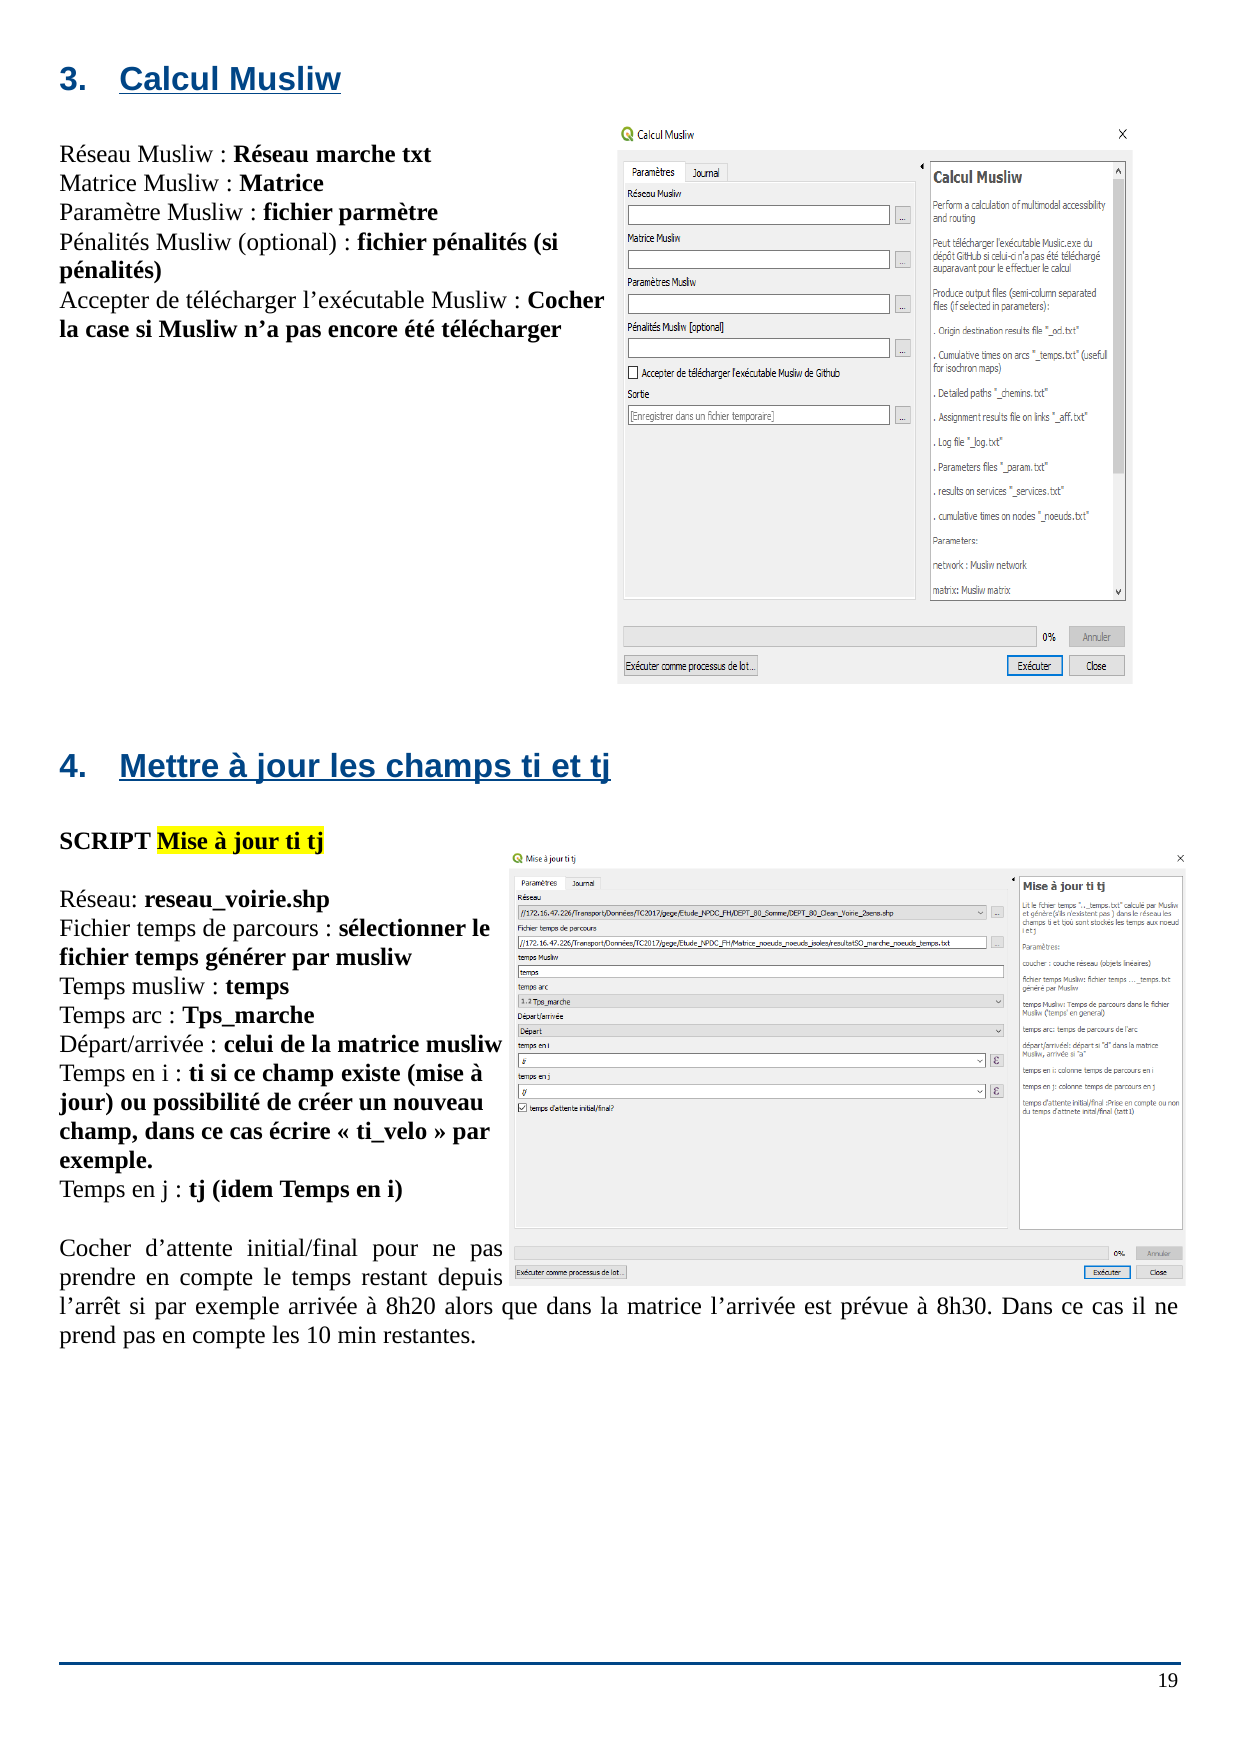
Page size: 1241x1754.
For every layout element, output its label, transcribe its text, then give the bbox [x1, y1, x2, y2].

text Temps en i : ti si ce champ existe (mise à jour) ou possibilité de créer un nouveau champ, dans ce cas écrire « ti_velo » par exemple. [59, 1058, 509, 1174]
text Fichier temps de parcours : sélectionner le fichier temps générer par musliw [59, 913, 509, 971]
text Réseau Musliw : Réseau marche txt [59, 139, 617, 168]
text [1133, 197, 1181, 226]
text Cocher d’attente initial/final pour ne pas prendre en compte le temps restant depuis l’arrêt si par exemple arrivée à 8h20 alors que dans la matrice l’arrivée est prévue à 8h30. Dans ce cas il ne prend pas en compte les 10 min restantes. [59, 1232, 1181, 1349]
text Paramètre Musliw : fichier parmètre [59, 197, 617, 226]
subtitle Mettre à jour les champs ti et tj [59, 745, 1181, 784]
subtitle Calcul Musliw [59, 59, 1181, 98]
text [1133, 226, 1181, 284]
text Temps en j : tj (idem Temps en i) [59, 1174, 509, 1203]
text [1133, 168, 1181, 197]
text Réseau: reseau_voirie.shp [59, 884, 509, 913]
text SCRIPT Mise à jour ti tj [59, 826, 1181, 854]
picture [509, 851, 1186, 1286]
text Matrice Musliw : Matrice [59, 168, 617, 197]
text Temps arc : Tps_marche [59, 1000, 509, 1029]
picture [617, 123, 1133, 684]
text [1133, 139, 1181, 168]
text [1133, 284, 1181, 343]
text Accepter de télécharger l’exécutable Musliw : Cocher la case si Musliw n’a pas encore été télécharger [59, 284, 617, 343]
text Départ/arrivée : celui de la matrice musliw [59, 1029, 509, 1058]
text Temps musliw : temps [59, 971, 509, 1000]
text Pénalités Musliw (optional) : fichier pénalités (si pénalités) [59, 226, 617, 284]
